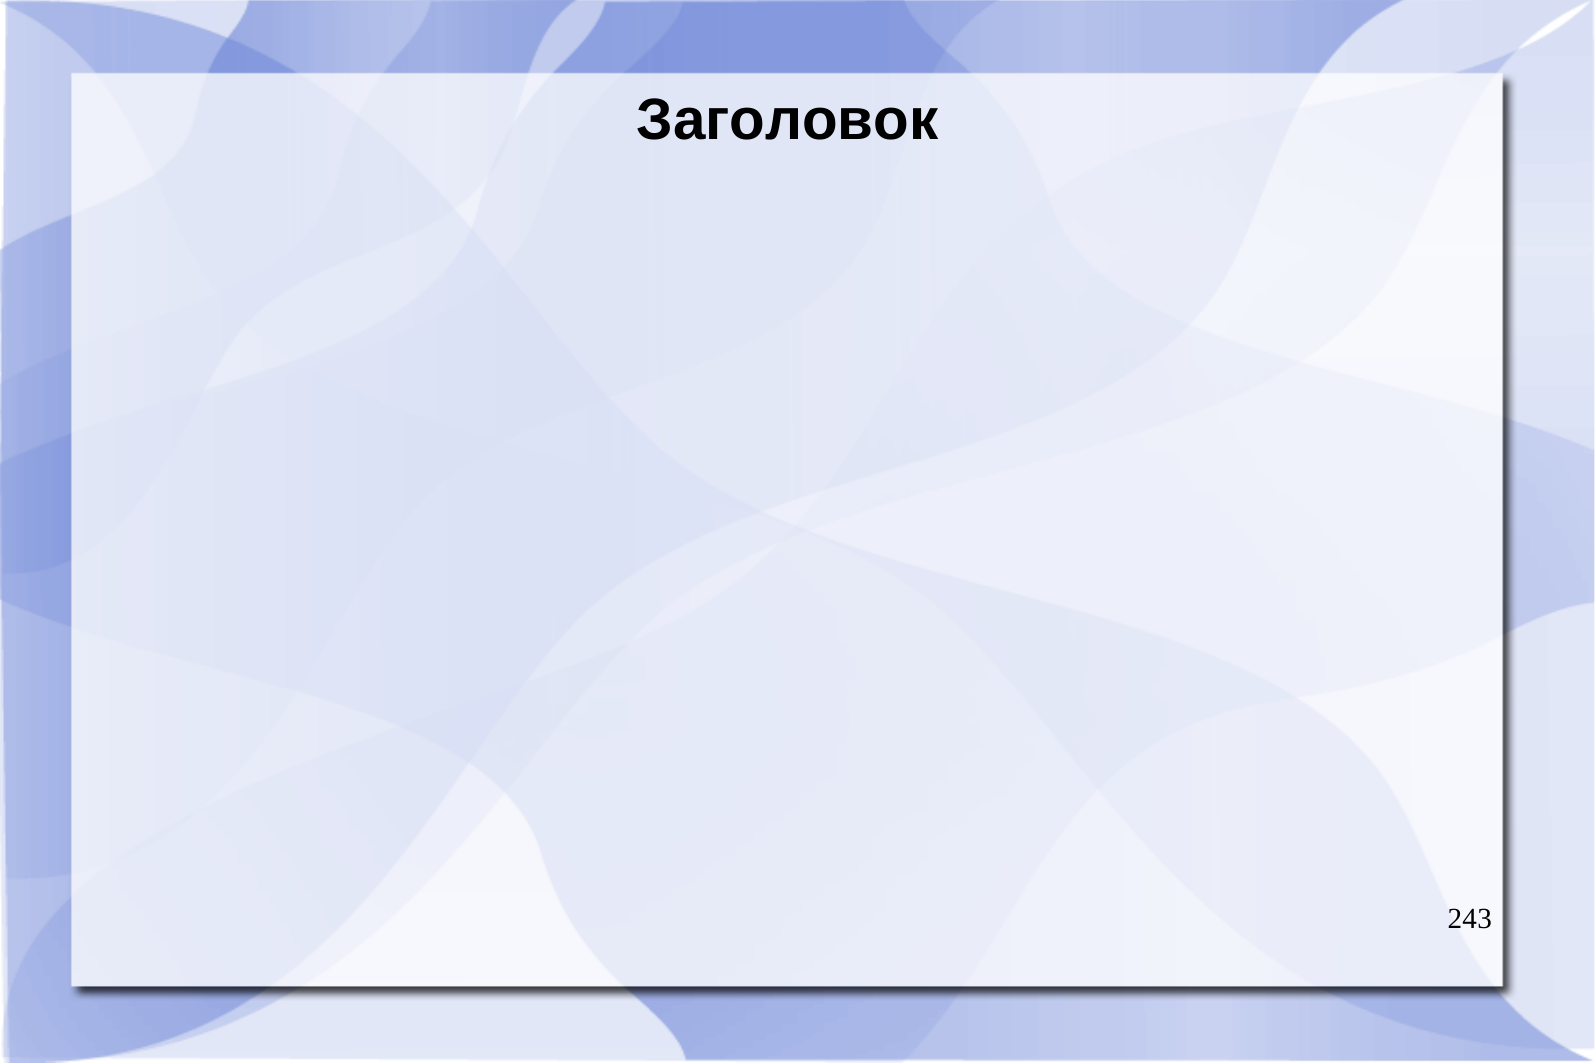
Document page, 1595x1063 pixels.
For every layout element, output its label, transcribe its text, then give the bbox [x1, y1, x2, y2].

picture [0, 0, 1595, 1063]
title Заголовок [75, 75, 1501, 164]
